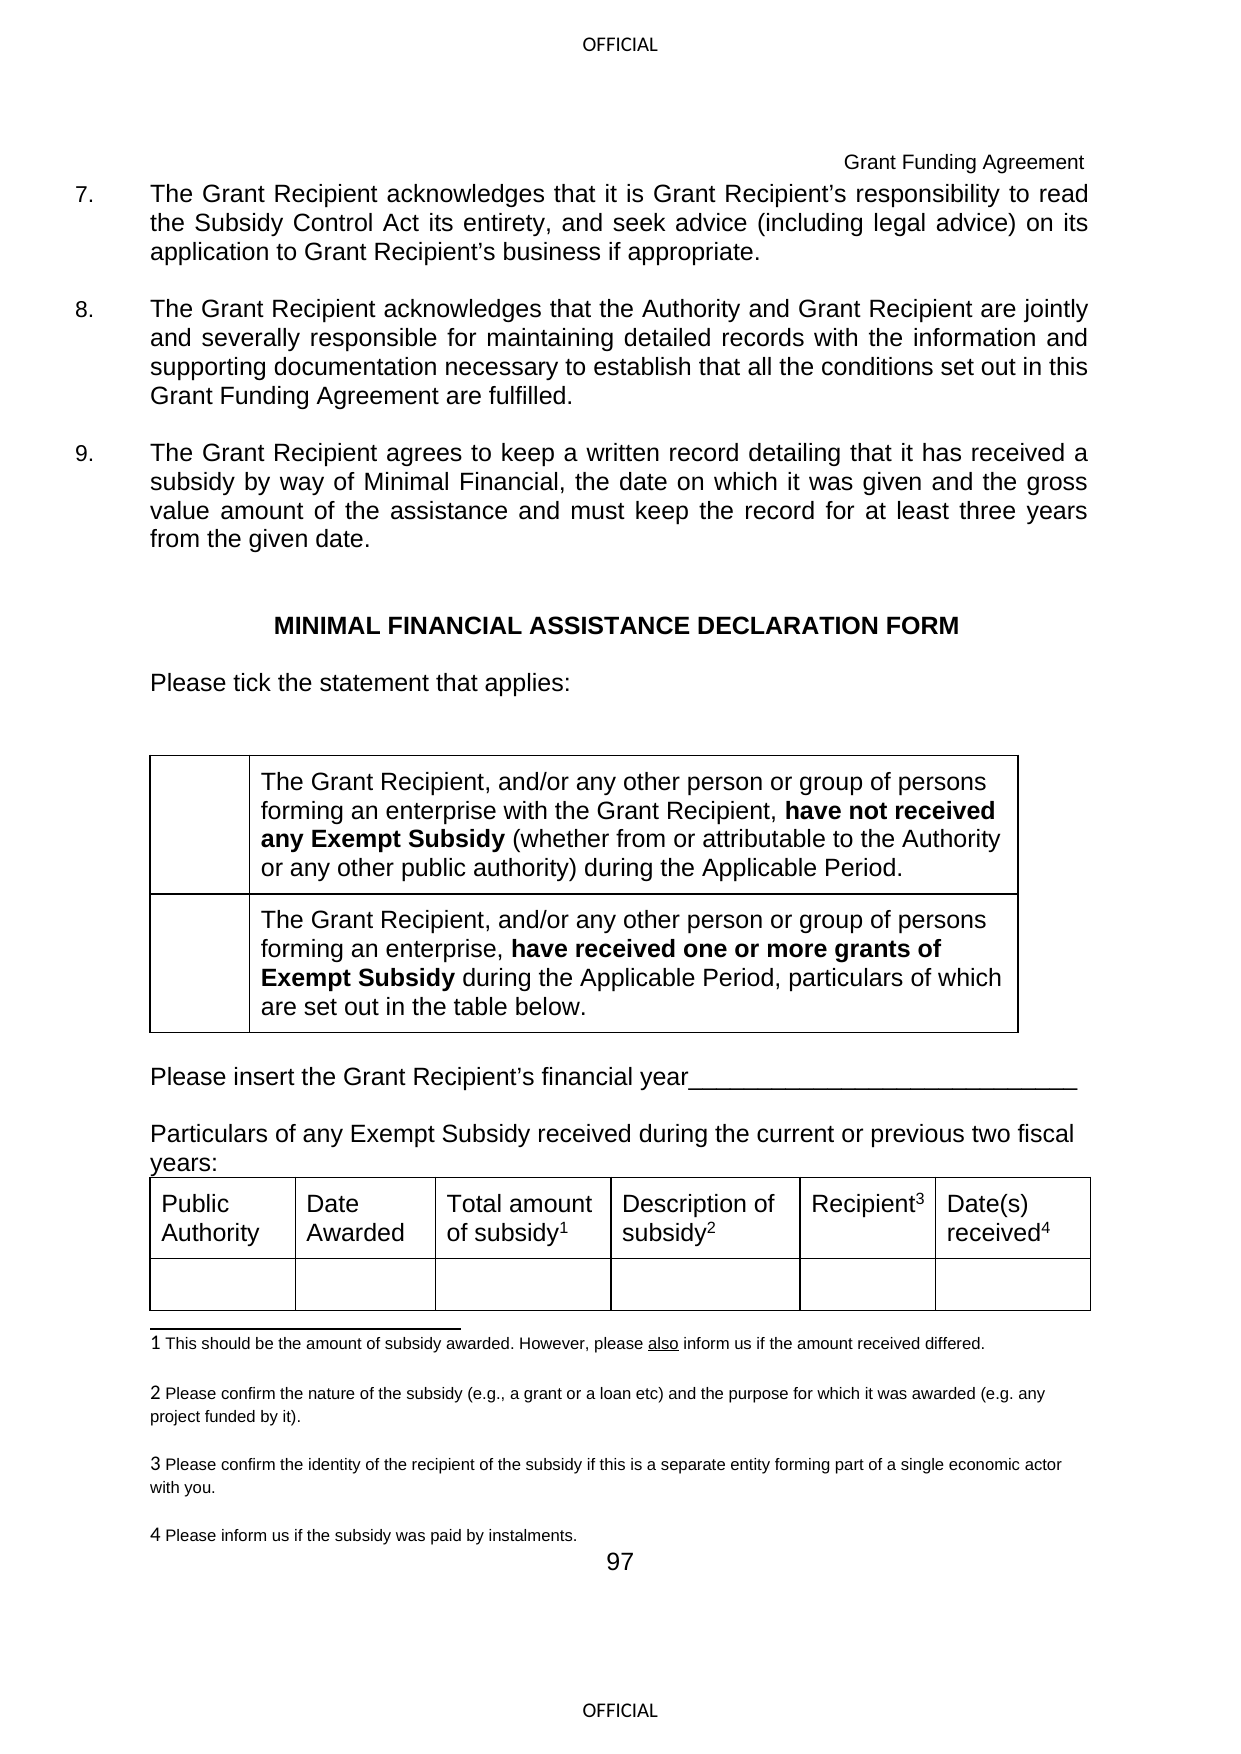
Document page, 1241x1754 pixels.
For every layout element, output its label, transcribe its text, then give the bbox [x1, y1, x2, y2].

table_header Public Authority [151, 1178, 295, 1258]
table_cell [151, 895, 249, 1031]
table_cell [296, 1259, 435, 1310]
text Please insert the Grant Recipient’s financial year____________________________ [150, 1062, 1090, 1090]
list The Grant Recipient acknowledges that it is Grant Recipient’s responsibility to read the Subsidy Control Act its entirety, and seek advice (including legal advice) on its application to Grant Recipient’s business if appropriate. [75, 179, 1090, 266]
table_cell [436, 1259, 610, 1310]
text Please tick the statement that applies: [150, 668, 1090, 697]
table_header Description of subsidy [612, 1178, 799, 1258]
table_cell [801, 1259, 935, 1310]
list The Grant Recipient agrees to keep a written record detailing that it has received a subsidy by way of Minimal Financial, the date on which it was given and the gross value amount of the assistance and must keep the record for at least three years from the given date. [75, 438, 1090, 553]
table_cell The Grant Recipient, and/or any other person or group of persons forming an enterprise, have received one or more grants of Exempt Subsidy during the Applicable Period, particulars of which are set out in the table below. [250, 895, 1017, 1031]
table_header Total amount of subsidy [436, 1178, 610, 1258]
text MINIMAL FINANCIAL ASSISTANCE DECLARATION FORM [150, 611, 1090, 639]
table_header [151, 756, 249, 893]
text Particulars of any Exempt Subsidy received during the current or previous two fiscal years: [150, 1119, 1090, 1177]
table_header Recipient [801, 1178, 935, 1258]
table_cell [936, 1259, 1090, 1310]
list The Grant Recipient acknowledges that the Authority and Grant Recipient are jointly and severally responsible for maintaining detailed records with the information and supporting documentation necessary to establish that all the conditions set out in this Grant Funding Agreement are fulfilled. [75, 294, 1090, 409]
table_header Date Awarded [296, 1178, 435, 1258]
table_cell [612, 1259, 799, 1310]
table_cell [151, 1259, 295, 1310]
table_header The Grant Recipient, and/or any other person or group of persons forming an enterprise with the Grant Recipient, have not received any Exempt Subsidy (whether from or attributable to the Authority or any other public authority) during the Applicable Period. [250, 756, 1017, 893]
table_header Date(s) received [936, 1178, 1090, 1258]
